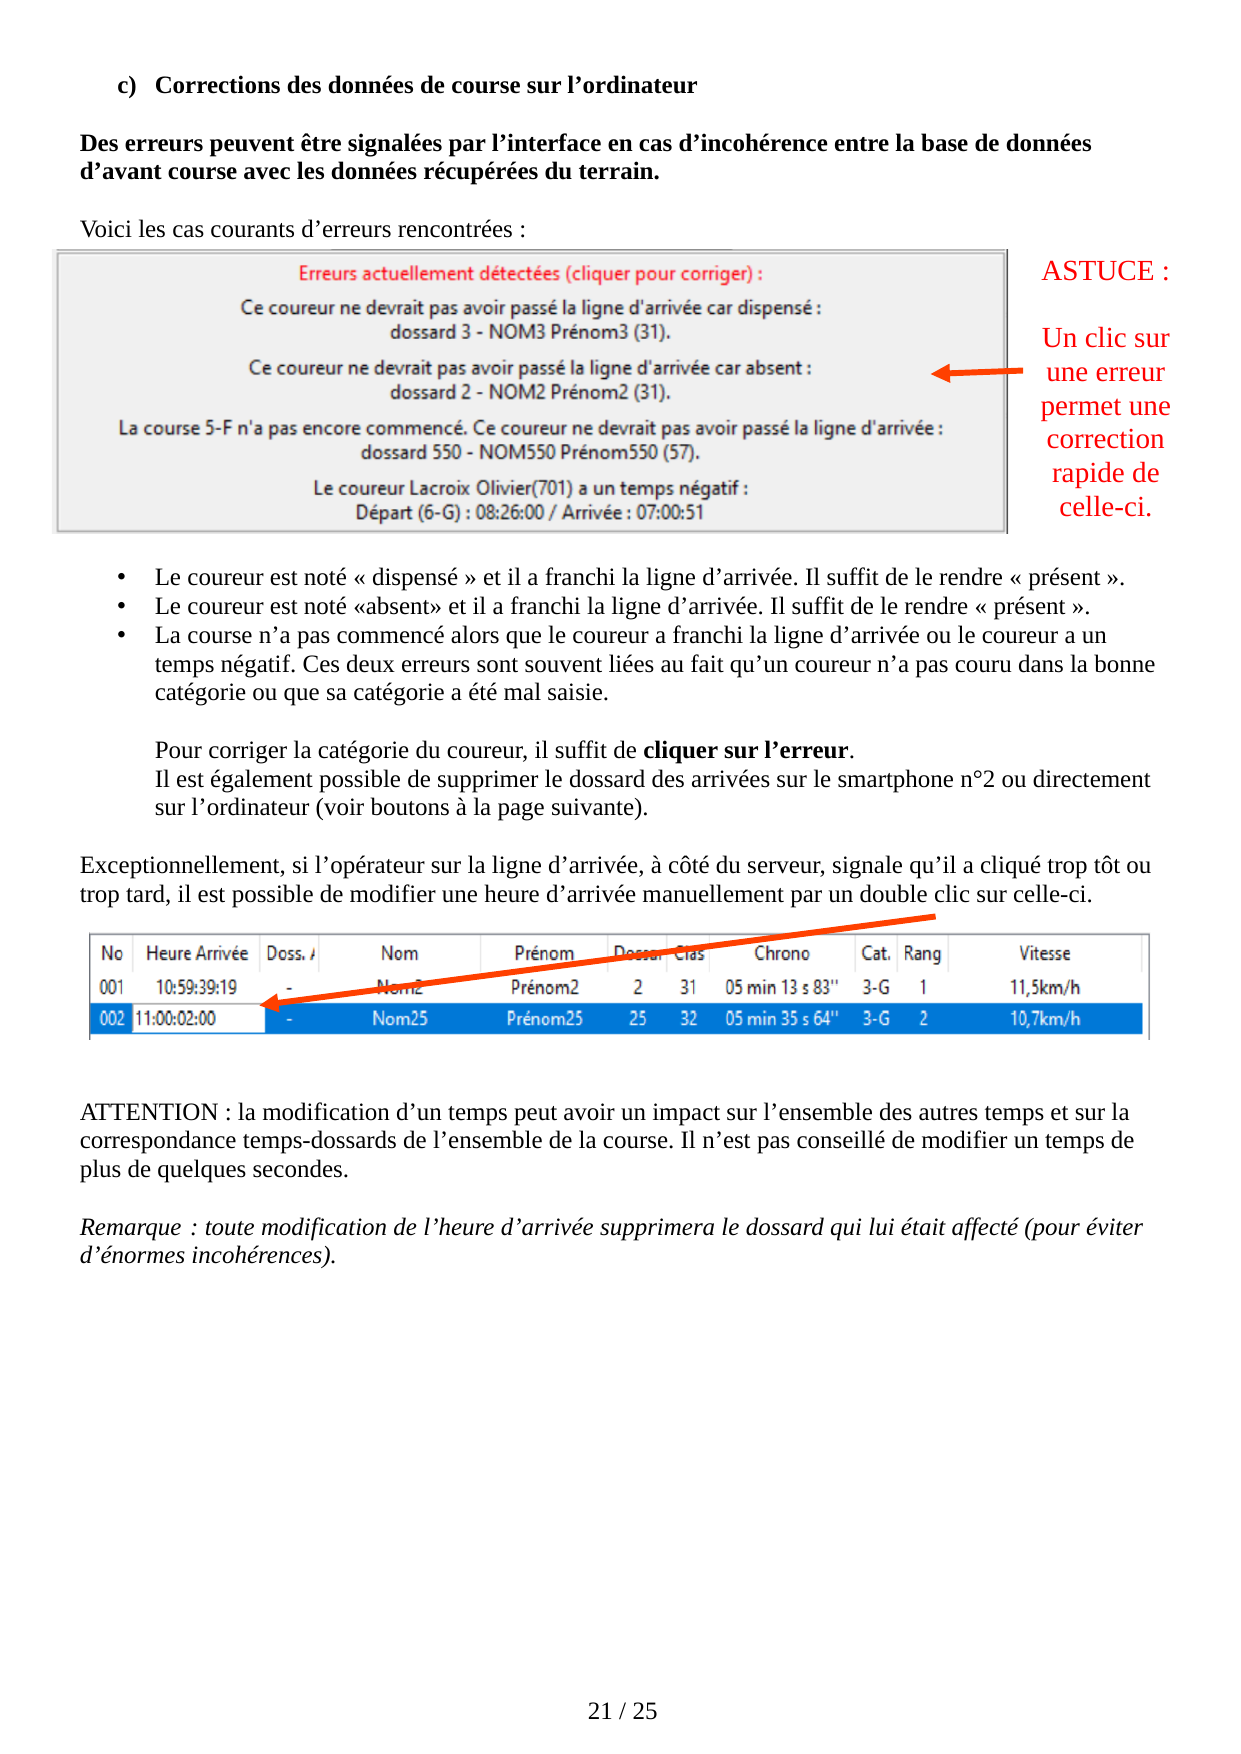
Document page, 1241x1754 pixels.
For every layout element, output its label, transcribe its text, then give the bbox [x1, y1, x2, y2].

list Le coureur est noté «absent» et il a franchi la ligne d’arrivée. Il suffit de le rendre « présent ». [117, 591, 1165, 620]
text Exceptionnellement, si l’opérateur sur la ligne d’arrivée, à côté du serveur, signale qu’il a cliqué trop tôt ou trop tard, il est possible de modifier une heure d’arrivée manuellement par un double clic sur celle-ci. [79, 850, 1165, 907]
text Des erreurs peuvent être signalées par l’interface en cas d’incohérence entre la base de données d’avant course avec les données récupérées du terrain. [79, 128, 1165, 185]
text Voici les cas courants d’erreurs rencontrées : [79, 214, 1165, 243]
text ATTENTION : la modification d’un temps peut avoir un impact sur l’ensemble des autres temps et sur la correspondance temps-dossards de l’ensemble de la course. Il n’est pas conseillé de modifier un temps de plus de quelques secondes. [79, 1097, 1165, 1212]
picture [51, 249, 1011, 534]
subtitle Corrections des données de course sur l’ordinateur [117, 70, 1165, 99]
text Remarque : toute modification de l’heure d’arrivée supprimera le dossard qui lui était affecté (pour éviter d’énormes incohérences). [79, 1212, 1165, 1269]
list Le coureur est noté « dispensé » et il a franchi la ligne d’arrivée. Il suffit de le rendre « présent ». [117, 562, 1165, 591]
list La course n’a pas commencé alors que le coureur a franchi la ligne d’arrivée ou le coureur a un temps négatif. Ces deux erreurs sont souvent liées au fait qu’un coureur n’a pas couru dans la bonne catégorie ou que sa catégorie a été mal saisie. Pour corriger la catégorie du coureur, il suffit de cliquer sur l’erreur. [117, 620, 1165, 764]
list Il est également possible de supprimer le dossard des arrivées sur le smartphone n°2 ou directement sur l’ordinateur (voir boutons à la page suivante). [117, 764, 1165, 821]
picture [89, 932, 1151, 1040]
